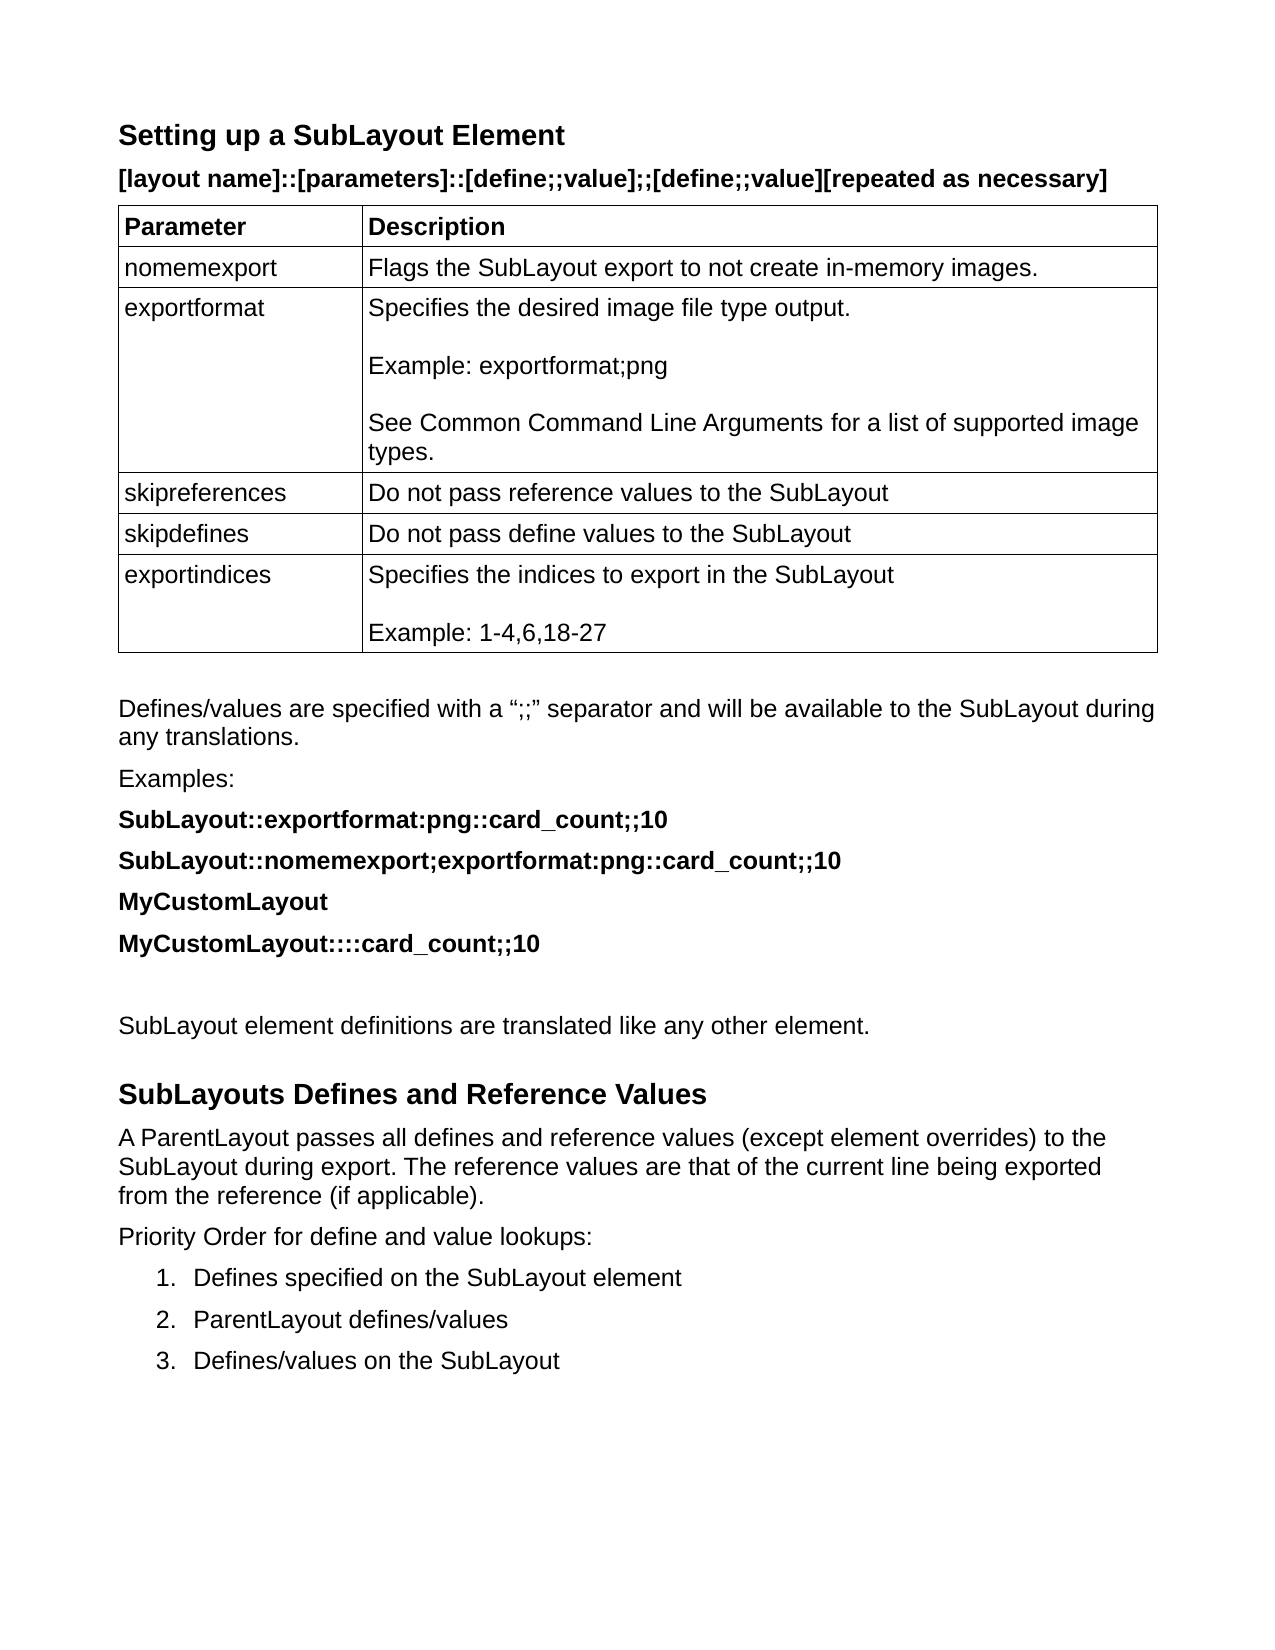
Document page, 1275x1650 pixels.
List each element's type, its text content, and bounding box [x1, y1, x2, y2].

table_cell nomemexport [119, 247, 362, 287]
list ParentLayout defines/values [156, 1305, 1157, 1333]
text SubLayout element definitions are translated like any other element. [118, 1011, 1157, 1040]
table_cell skipdefines [119, 514, 362, 554]
text Priority Order for define and value lookups: [118, 1222, 1157, 1251]
list Defines/values on the SubLayout [156, 1346, 1157, 1375]
table_cell Specifies the desired image file type output. Example: exportformat;png See Common Command Line Arguments for a list of supported image types. [363, 288, 1157, 472]
table_cell Specifies the indices to export in the SubLayout Example: 1-4,6,18-27 [363, 555, 1157, 652]
text MyCustomLayout::::card_count;;10 [118, 929, 1157, 957]
table_cell Do not pass reference values to the SubLayout [363, 473, 1157, 513]
text SubLayout::nomemexport;exportformat:png::card_count;;10 [118, 846, 1157, 875]
table_cell exportformat [119, 288, 362, 472]
table_cell exportindices [119, 555, 362, 652]
subtitle Setting up a SubLayout Element [118, 118, 1157, 152]
subtitle SubLayouts Defines and Reference Values [118, 1077, 1157, 1111]
text A ParentLayout passes all defines and reference values (except element overrides) to the SubLayout during export. The reference values are that of the current line being exported from the reference (if applicable). [118, 1123, 1157, 1210]
table_cell skipreferences [119, 473, 362, 513]
text SubLayout::exportformat:png::card_count;;10 [118, 805, 1157, 834]
text [layout name]::[parameters]::[define;;value];;[define;;value][repeated as necessary] [118, 164, 1157, 193]
table_cell Flags the SubLayout export to not create in-memory images. [363, 247, 1157, 287]
text Defines/values are specified with a “;;” separator and will be available to the SubLayout during any translations. [118, 694, 1157, 751]
table_header Parameter [119, 206, 362, 246]
table_header Description [363, 206, 1157, 246]
table_cell Do not pass define values to the SubLayout [363, 514, 1157, 554]
text Examples: [118, 764, 1157, 792]
list Defines specified on the SubLayout element [156, 1263, 1157, 1292]
text MyCustomLayout [118, 887, 1157, 916]
